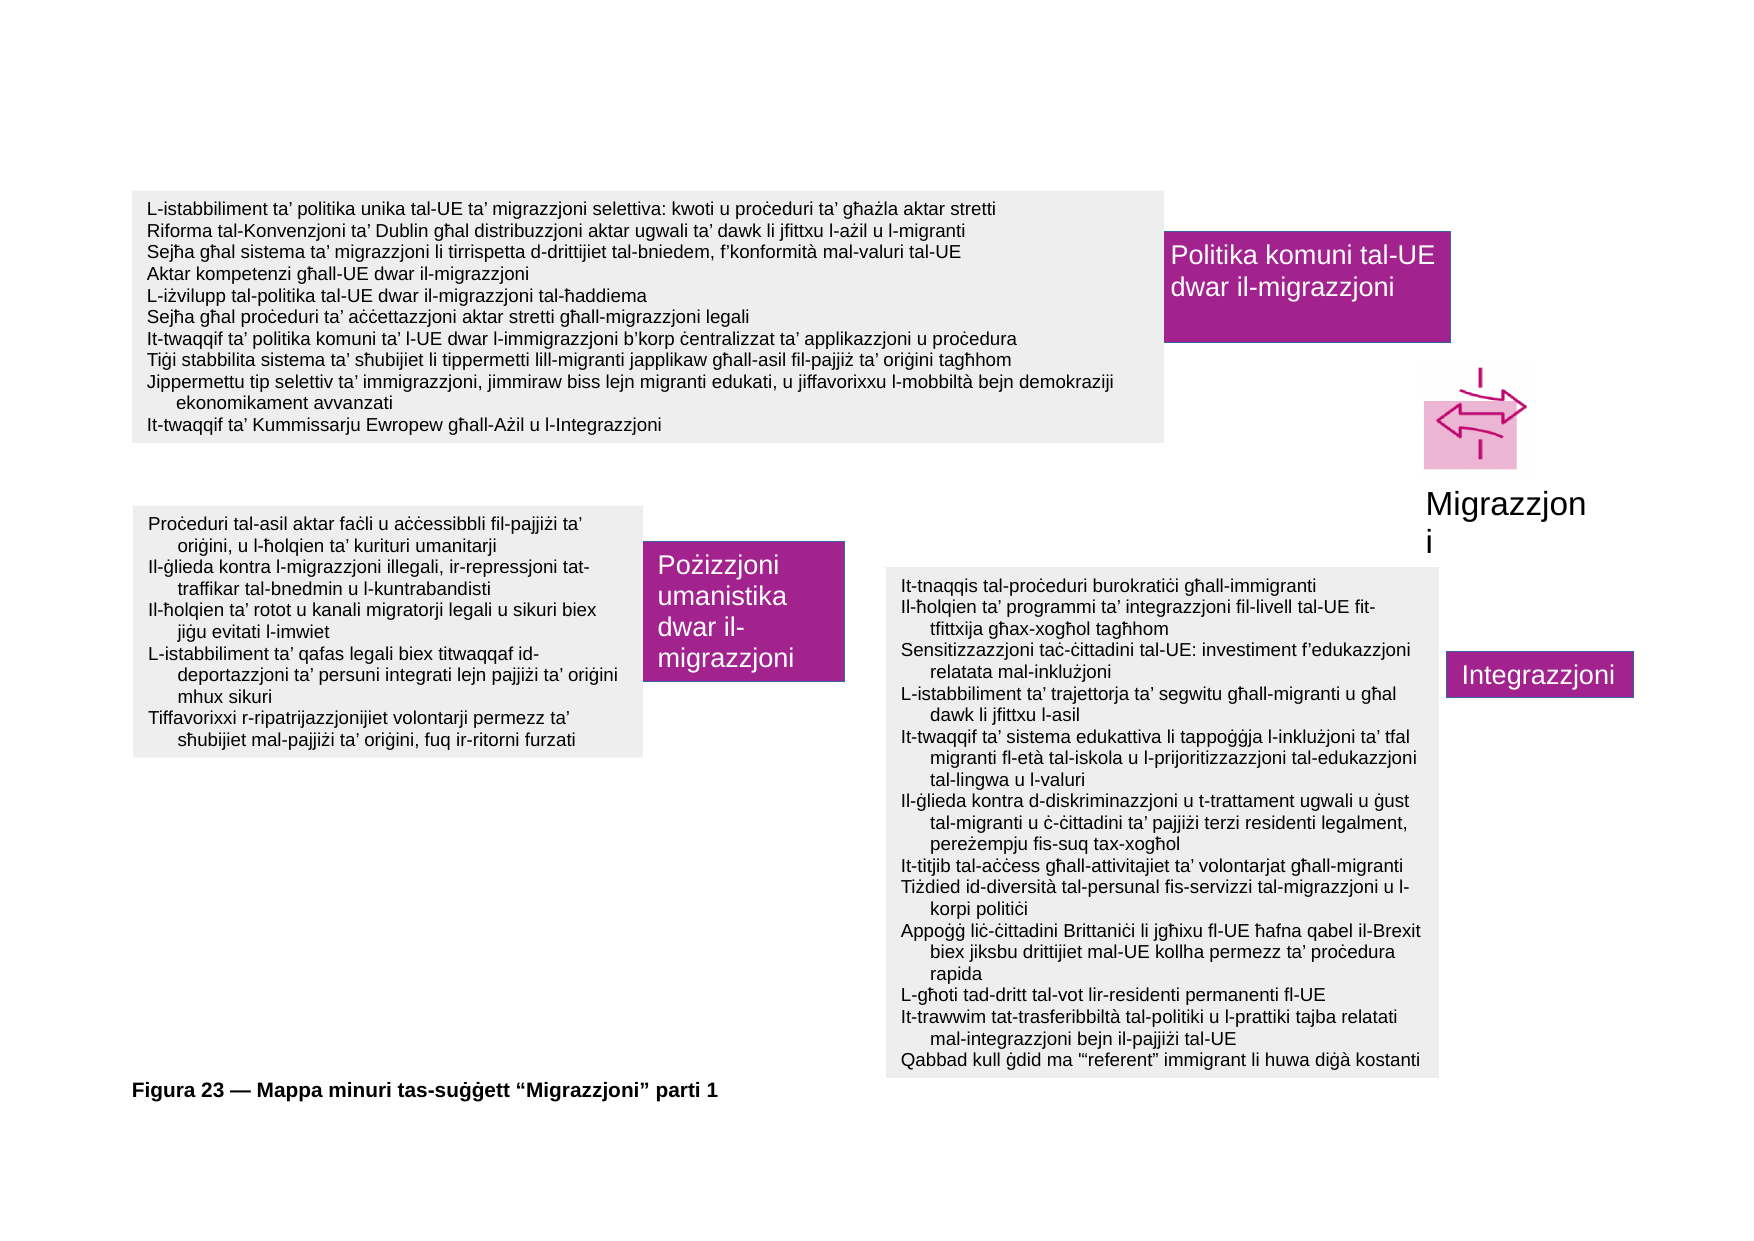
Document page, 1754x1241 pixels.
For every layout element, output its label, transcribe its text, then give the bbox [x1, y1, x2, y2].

text Figura 23 — Mappa minuri tas-suġġett “Migrazzjoni” parti 1 [132, 203, 1633, 1102]
picture [1417, 359, 1531, 476]
